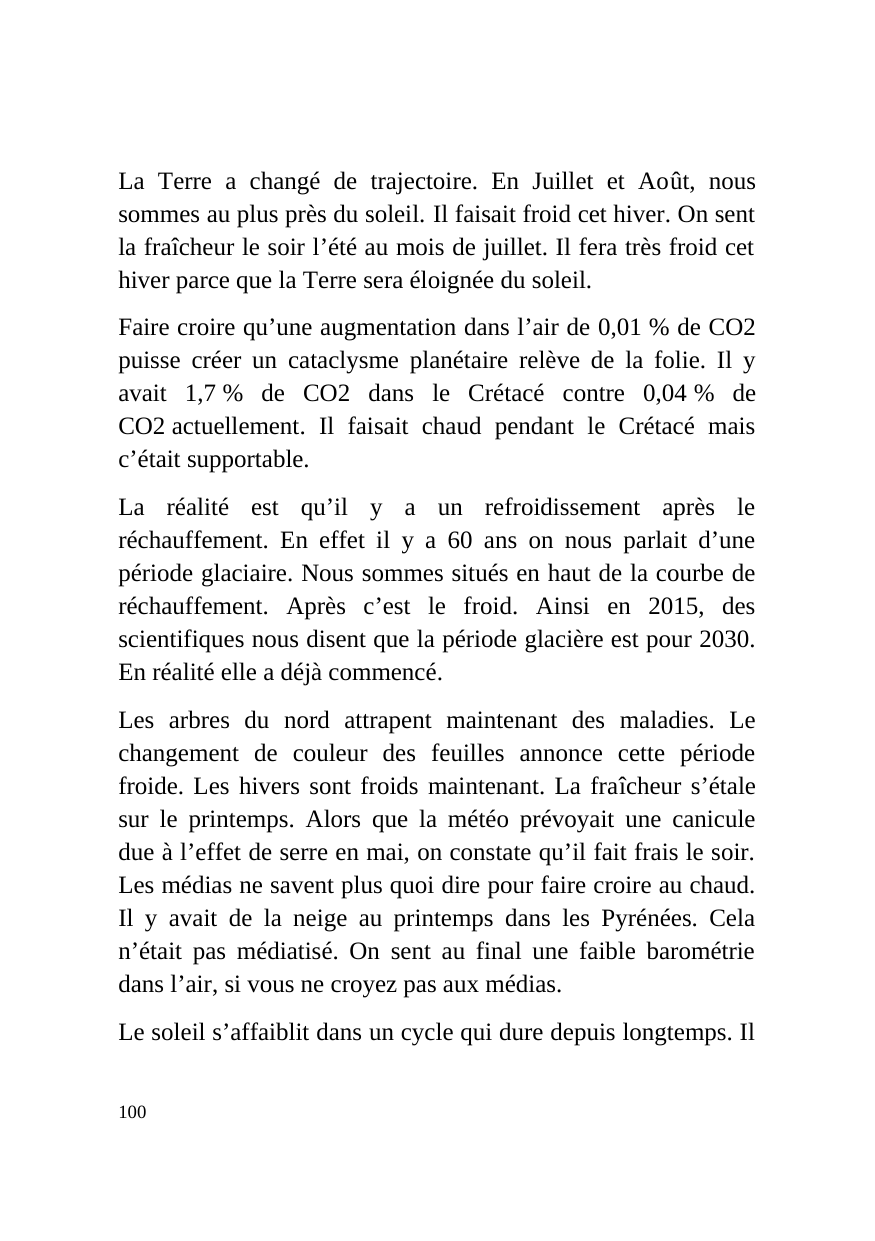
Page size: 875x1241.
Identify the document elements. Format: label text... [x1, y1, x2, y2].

text Faire croire qu’une augmentation dans l’air de 0,01 % de CO2 puisse créer un cataclysme planétaire relève de la folie. Il y avait 1,7 % de CO2 dans le Crétacé contre 0,04 % de CO2 actuellement. Il faisait chaud pendant le Crétacé mais c’était supportable. [118, 312, 756, 473]
text Les arbres du nord attrapent maintenant des maladies. Le changement de couleur des feuilles annonce cette période froide. Les hivers sont froids maintenant. La fraîcheur s’étale sur le printemps. Alors que la météo prévoyait une canicule due à l’effet de serre en mai, on constate qu’il fait frais le soir. Les médias ne savent plus quoi dire pour faire croire au chaud. Il y avait de la neige au printemps dans les Pyrénées. Cela n’était pas médiatisé. On sent au final une faible barométrie dans l’air, si vous ne croyez pas aux médias. [118, 705, 756, 998]
text Le soleil s’affaiblit dans un cycle qui dure depuis longtemps. Il [118, 1017, 756, 1045]
text La Terre a changé de trajectoire. En Juillet et Août, nous sommes au plus près du soleil. Il faisait froid cet hiver. On sent la fraîcheur le soir l’été au mois de juillet. Il fera très froid cet hiver parce que la Terre sera éloignée du soleil. [118, 166, 756, 293]
text La réalité est qu’il y a un refroidissement après le réchauffement. En effet il y a 60 ans on nous parlait d’une période glaciaire. Nous sommes situés en haut de la courbe de réchauffement. Après c’est le froid. Ainsi en 2015, des scientifiques nous disent que la période glacière est pour 2030. En réalité elle a déjà commencé. [118, 492, 756, 686]
